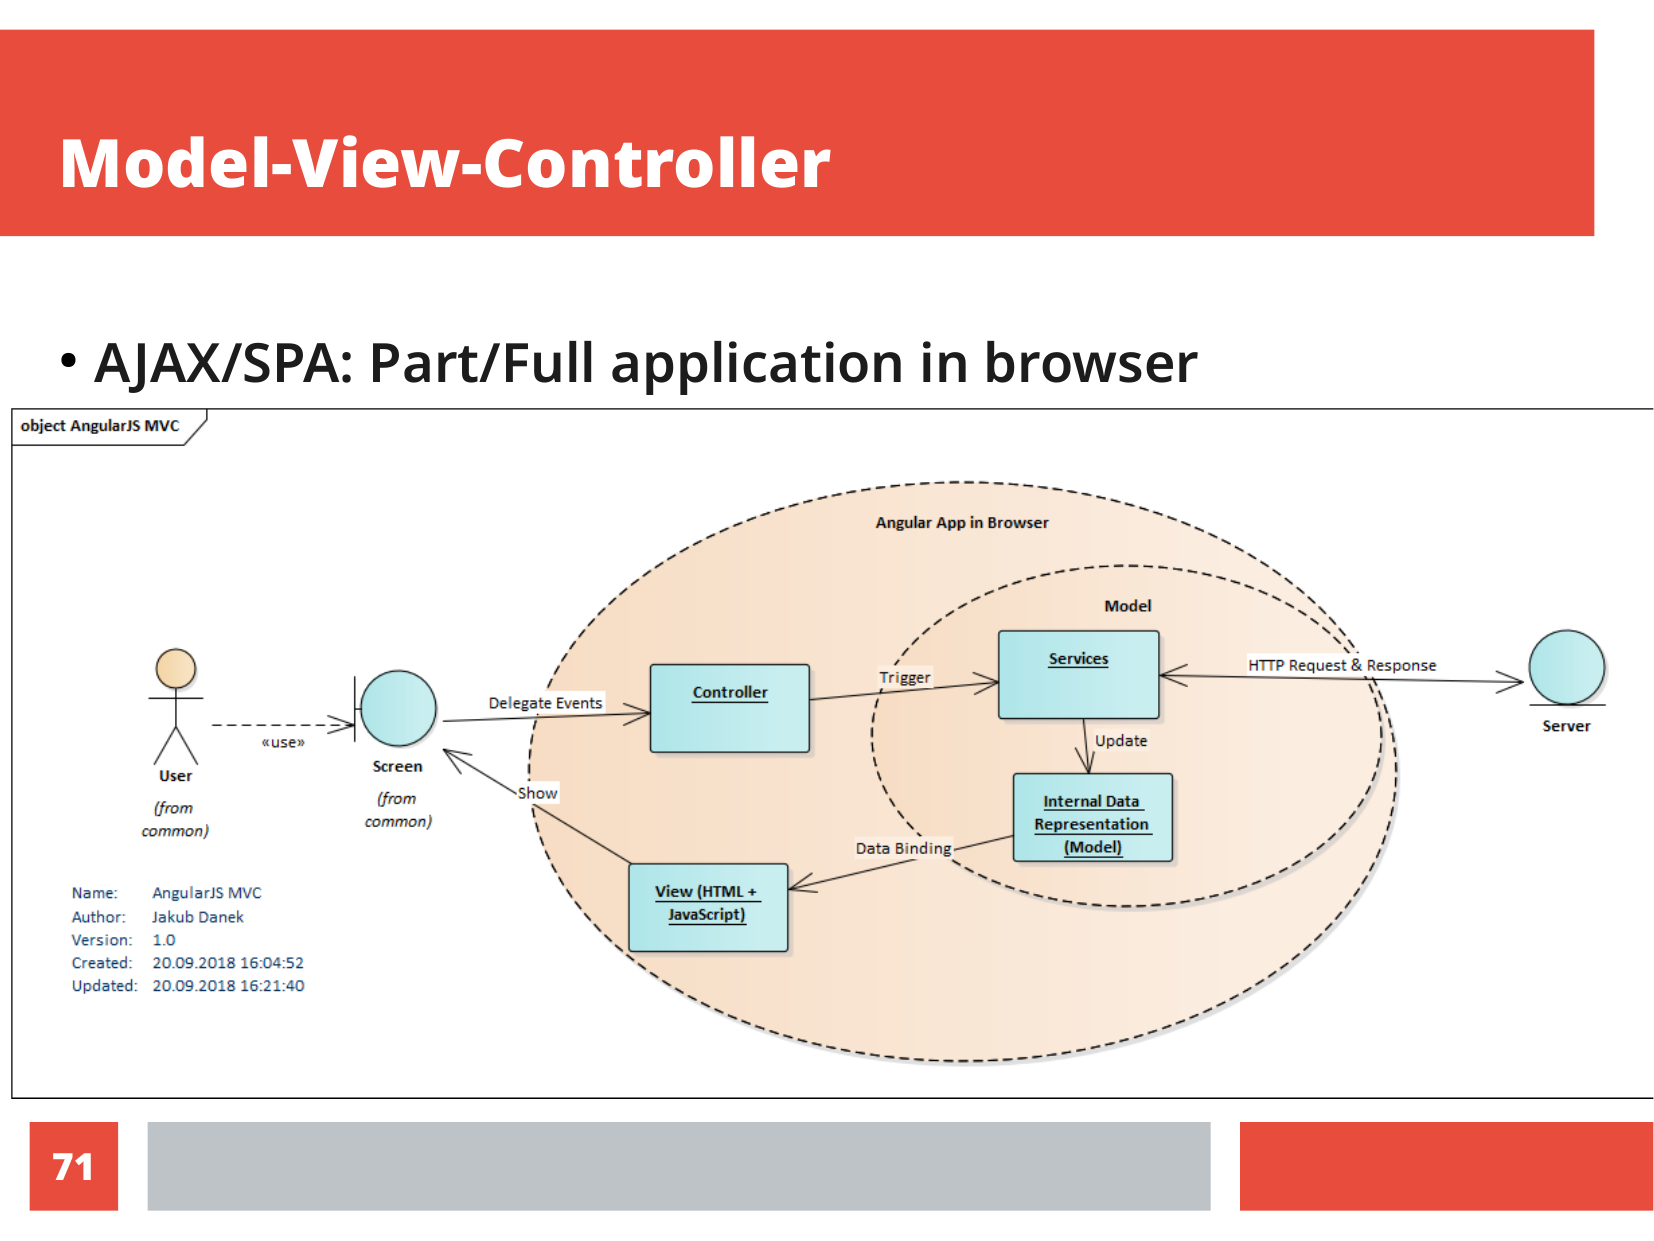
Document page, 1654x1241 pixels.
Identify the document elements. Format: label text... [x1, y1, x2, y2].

picture [10, 407, 1654, 1099]
title Model-View-Controller [59, 59, 1595, 207]
list AJAX/SPA: Part/Full application in browser [59, 324, 1565, 407]
